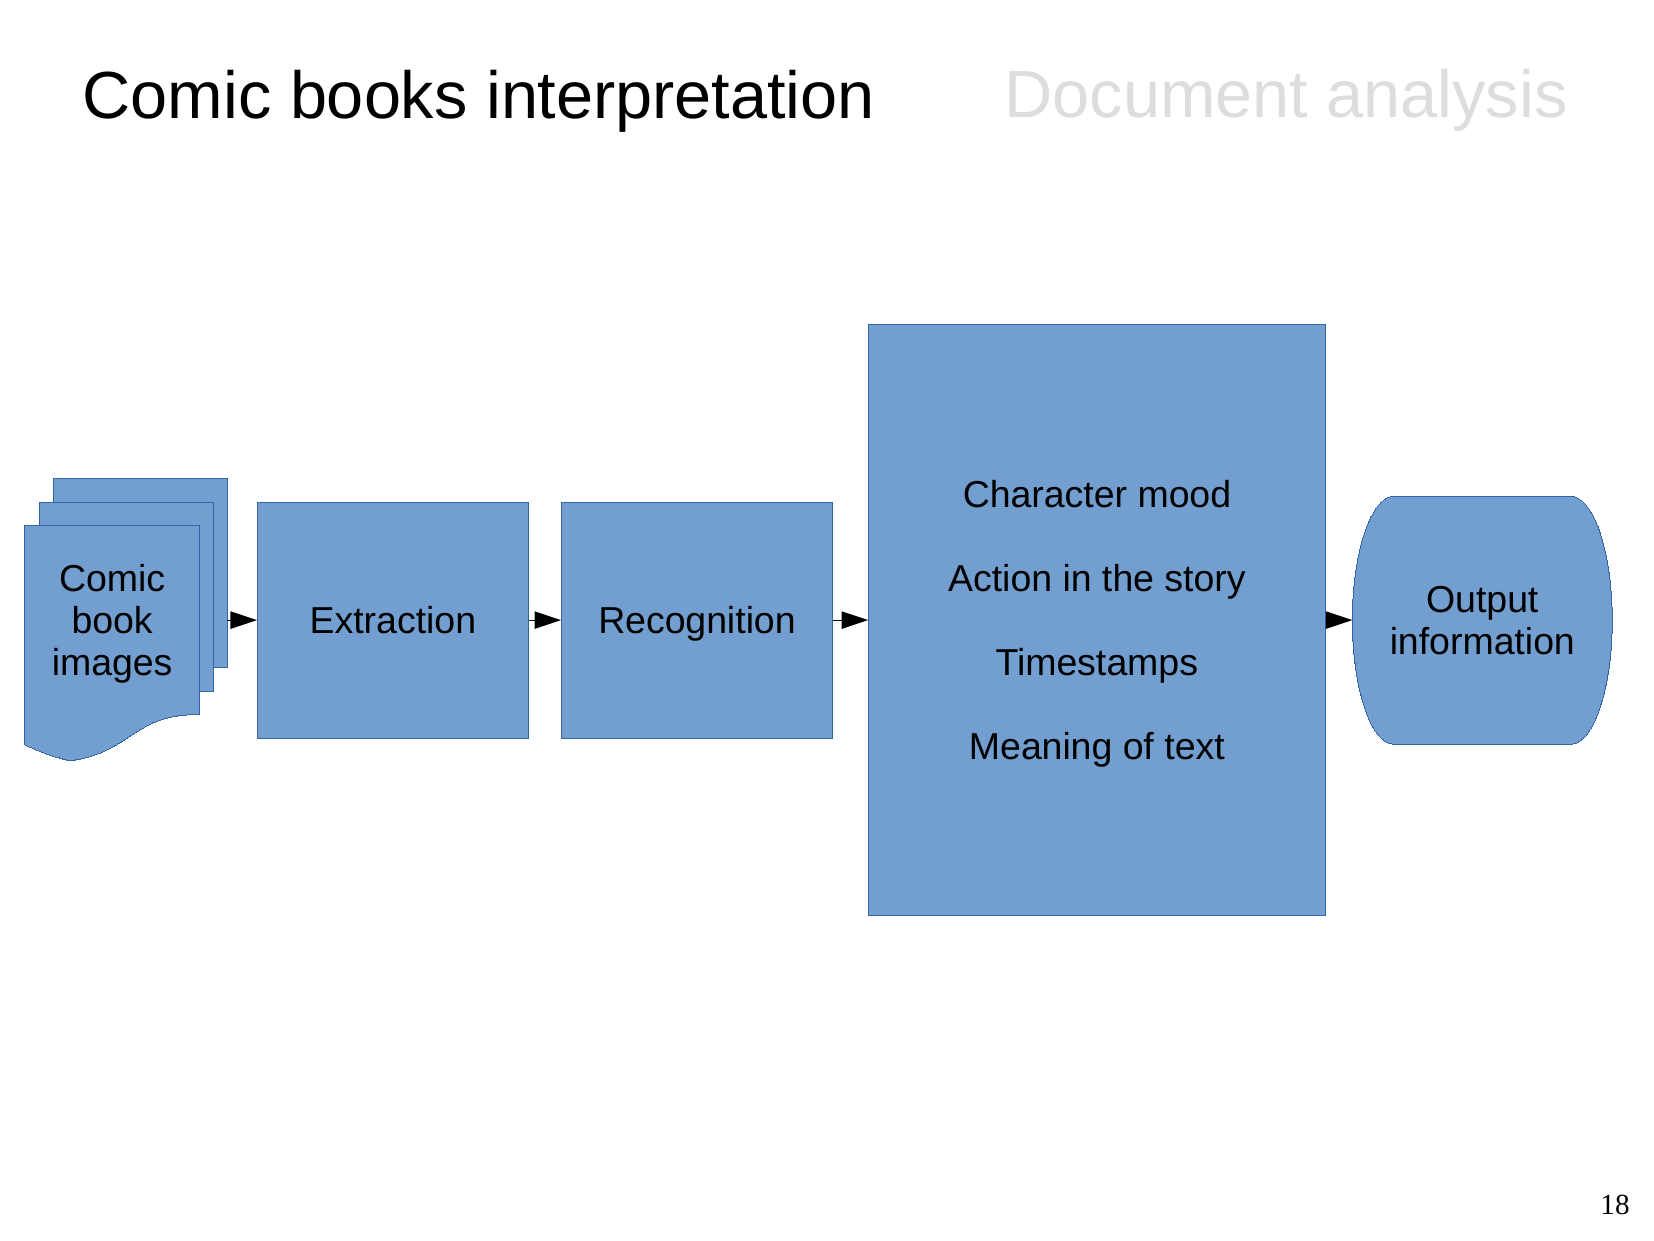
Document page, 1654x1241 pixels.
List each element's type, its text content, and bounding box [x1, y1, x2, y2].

text_box Extraction [257, 502, 529, 739]
text_box Character mood Action in the story Timestamps Meaning of text [868, 324, 1326, 916]
text_box Recognition [561, 502, 833, 739]
title Comic books interpretation [82, 49, 1571, 142]
text_box Output information [1352, 496, 1613, 745]
text_box Comic book images [24, 478, 228, 761]
